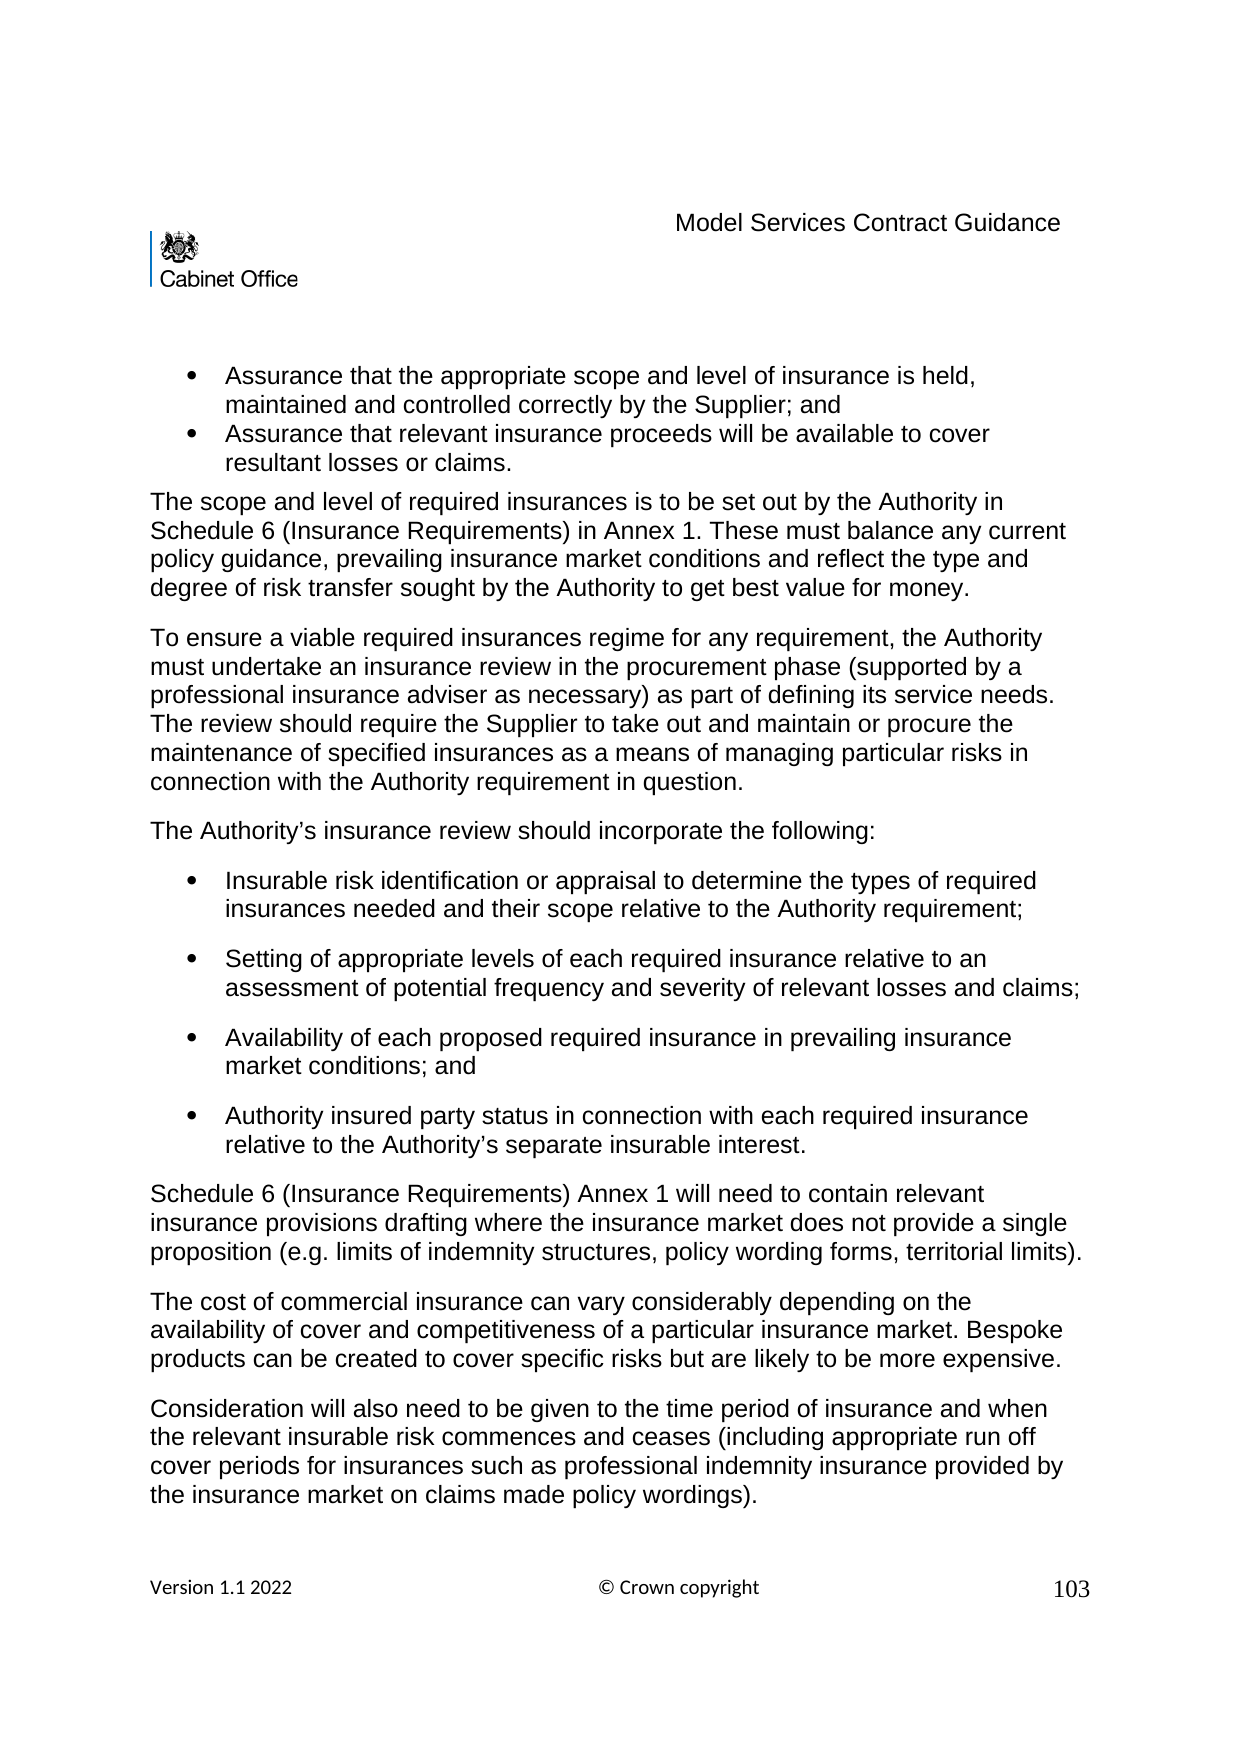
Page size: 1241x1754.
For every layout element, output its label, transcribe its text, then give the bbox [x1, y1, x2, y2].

text To ensure a viable required insurances regime for any requirement, the Authority must undertake an insurance review in the procurement phase (supported by a professional insurance adviser as necessary) as part of defining its service needs. The review should require the Supplier to take out and maintain or procure the maintenance of specified insurances as a means of managing particular risks in connection with the Authority requirement in question. [150, 623, 1090, 795]
list Assurance that relevant insurance proceeds will be available to cover resultant losses or claims. [187, 419, 1090, 476]
text Consideration will also need to be given to the time period of insurance and when the relevant insurable risk commences and ceases (including appropriate run off cover periods for insurances such as professional indemnity insurance provided by the insurance market on claims made policy wordings). [150, 1393, 1090, 1508]
text The cost of commercial insurance can vary considerably depending on the availability of cover and competitiveness of a particular insurance market. Bespoke products can be created to cover specific risks but are likely to be more expensive. [150, 1286, 1090, 1373]
list Authority insured party status in connection with each required insurance relative to the Authority’s separate insurable interest. [187, 1101, 1090, 1158]
list Assurance that the appropriate scope and level of insurance is held, maintained and controlled correctly by the Supplier; and [187, 361, 1090, 419]
list Insurable risk identification or appraisal to determine the types of required insurances needed and their scope relative to the Authority requirement; [187, 866, 1090, 923]
text The Authority’s insurance review should incorporate the following: [150, 816, 1090, 845]
list Setting of appropriate levels of each required insurance relative to an assessment of potential frequency and severity of relevant losses and claims; [187, 944, 1090, 1002]
text The scope and level of required insurances is to be set out by the Authority in Schedule 6 (Insurance Requirements) in Annex 1. These must balance any current policy guidance, prevailing insurance market conditions and reflect the type and degree of risk transfer sought by the Authority to get best value for money. [150, 487, 1090, 602]
list Availability of each proposed required insurance in prevailing insurance market conditions; and [187, 1022, 1090, 1080]
text Schedule 6 (Insurance Requirements) Annex 1 will need to contain relevant insurance provisions drafting where the insurance market does not provide a single proposition (e.g. limits of indemnity structures, policy wording forms, territorial limits). [150, 1179, 1090, 1266]
